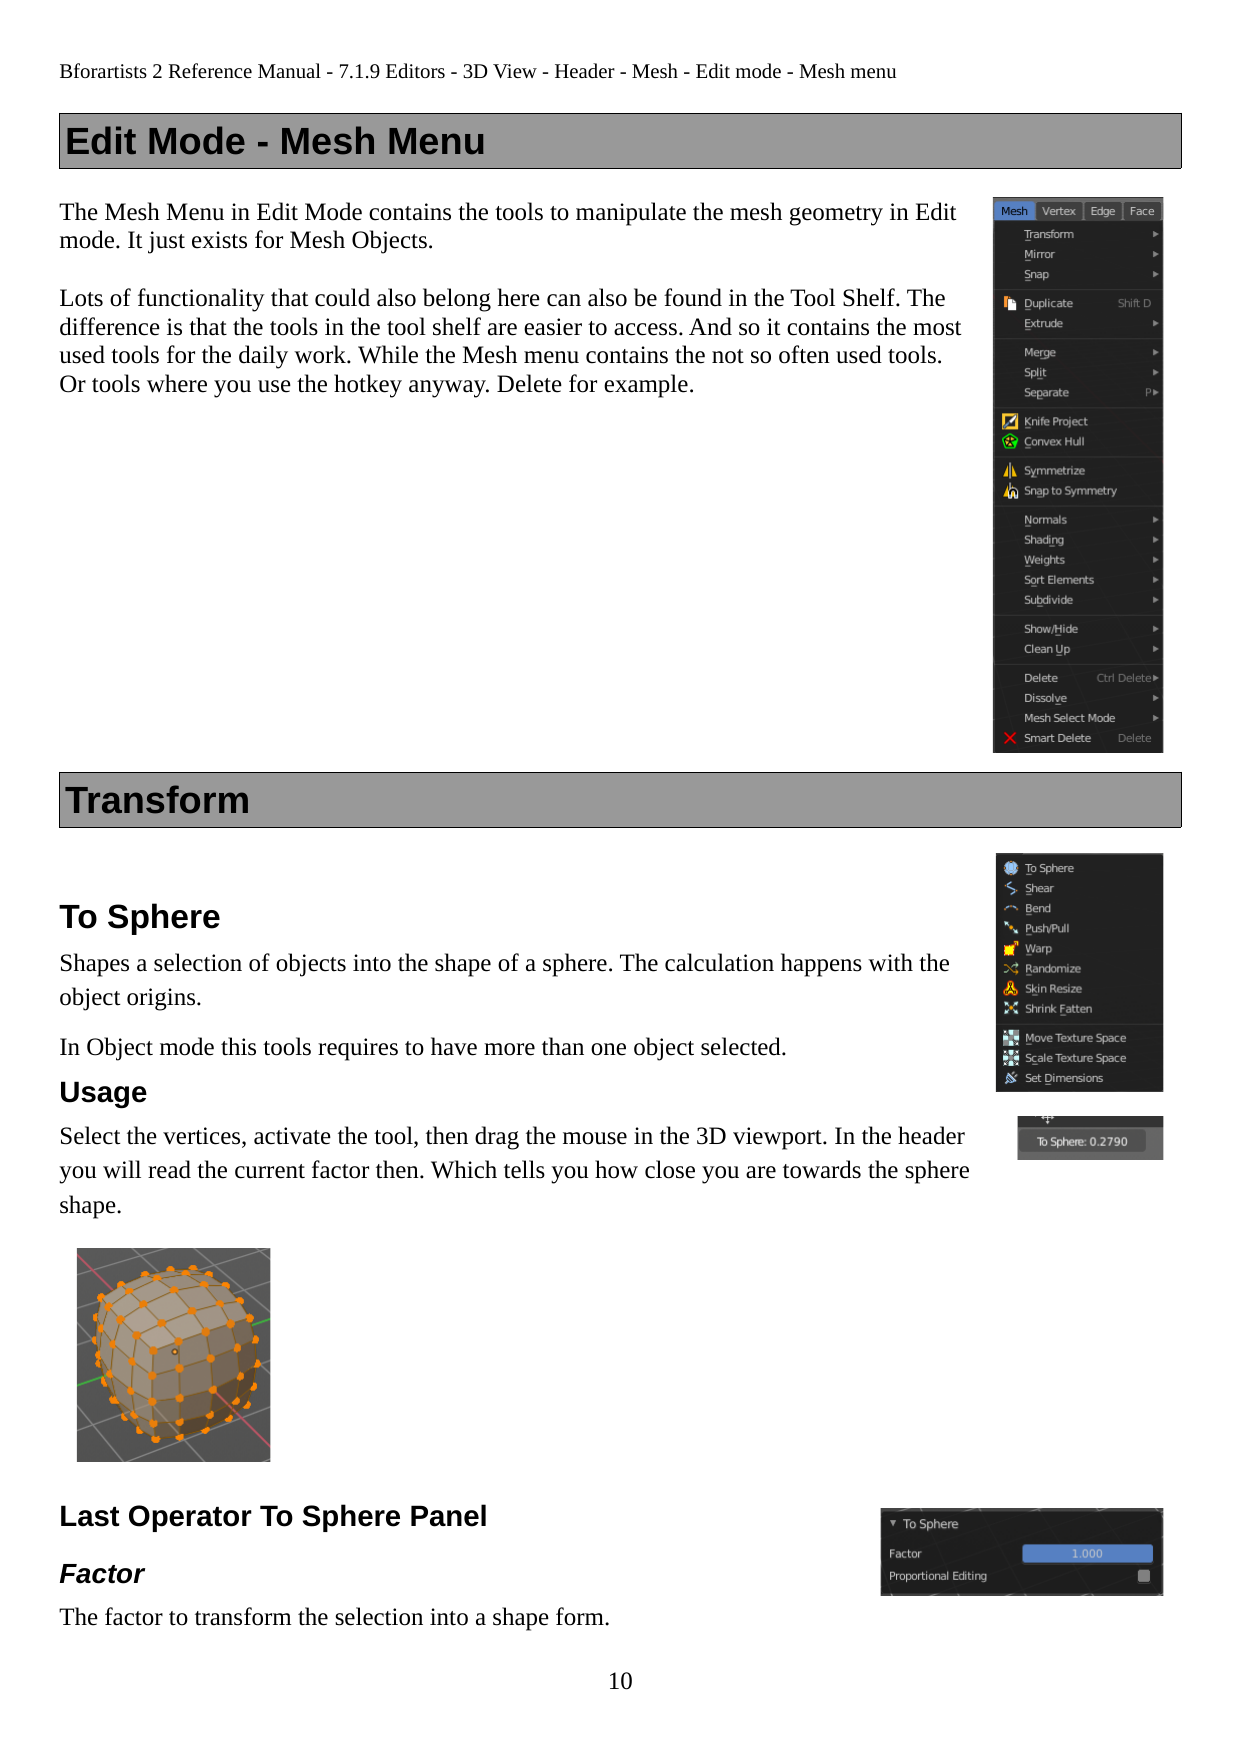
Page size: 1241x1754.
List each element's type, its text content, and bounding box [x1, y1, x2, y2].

text The Mesh Menu in Edit Mode contains the tools to manipulate the mesh geometry in Edit mode. It just exists for Mesh Objects. [59, 197, 992, 254]
subtitle Factor [59, 1558, 880, 1590]
table_header Edit Mode - Mesh Menu [60, 114, 1181, 168]
text The factor to transform the selection into a shape form. [59, 1602, 1181, 1631]
text Lots of functionality that could also belong here can also be found in the Tool Shelf. The difference is that the tools in the tool shelf are easier to access. And so it contains the most used tools for the daily work. While the Mesh menu contains the not so often used tools. Or tools where you use the hotkey anyway. Delete for example. [59, 283, 992, 398]
table_header Transform [60, 773, 1181, 827]
text Shapes a selection of objects into the shape of a sphere. The calculation happens with the object origins. [59, 948, 995, 1011]
subtitle To Sphere [59, 897, 995, 936]
picture [992, 197, 1164, 753]
text In Object mode this tools requires to have more than one object selected. [59, 1032, 995, 1060]
picture [76, 1248, 271, 1462]
picture [995, 853, 1164, 1092]
subtitle Usage [59, 1075, 1181, 1109]
subtitle [1164, 1558, 1181, 1590]
picture [880, 1508, 1164, 1596]
subtitle [1164, 897, 1181, 936]
text Select the vertices, activate the tool, then drag the mouse in the 3D viewport. In the header you will read the current factor then. Which tells you how close you are towards the sphere shape. [59, 1121, 1181, 1219]
picture [1017, 1116, 1164, 1160]
subtitle Last Operator To Sphere Panel [59, 1499, 1181, 1533]
